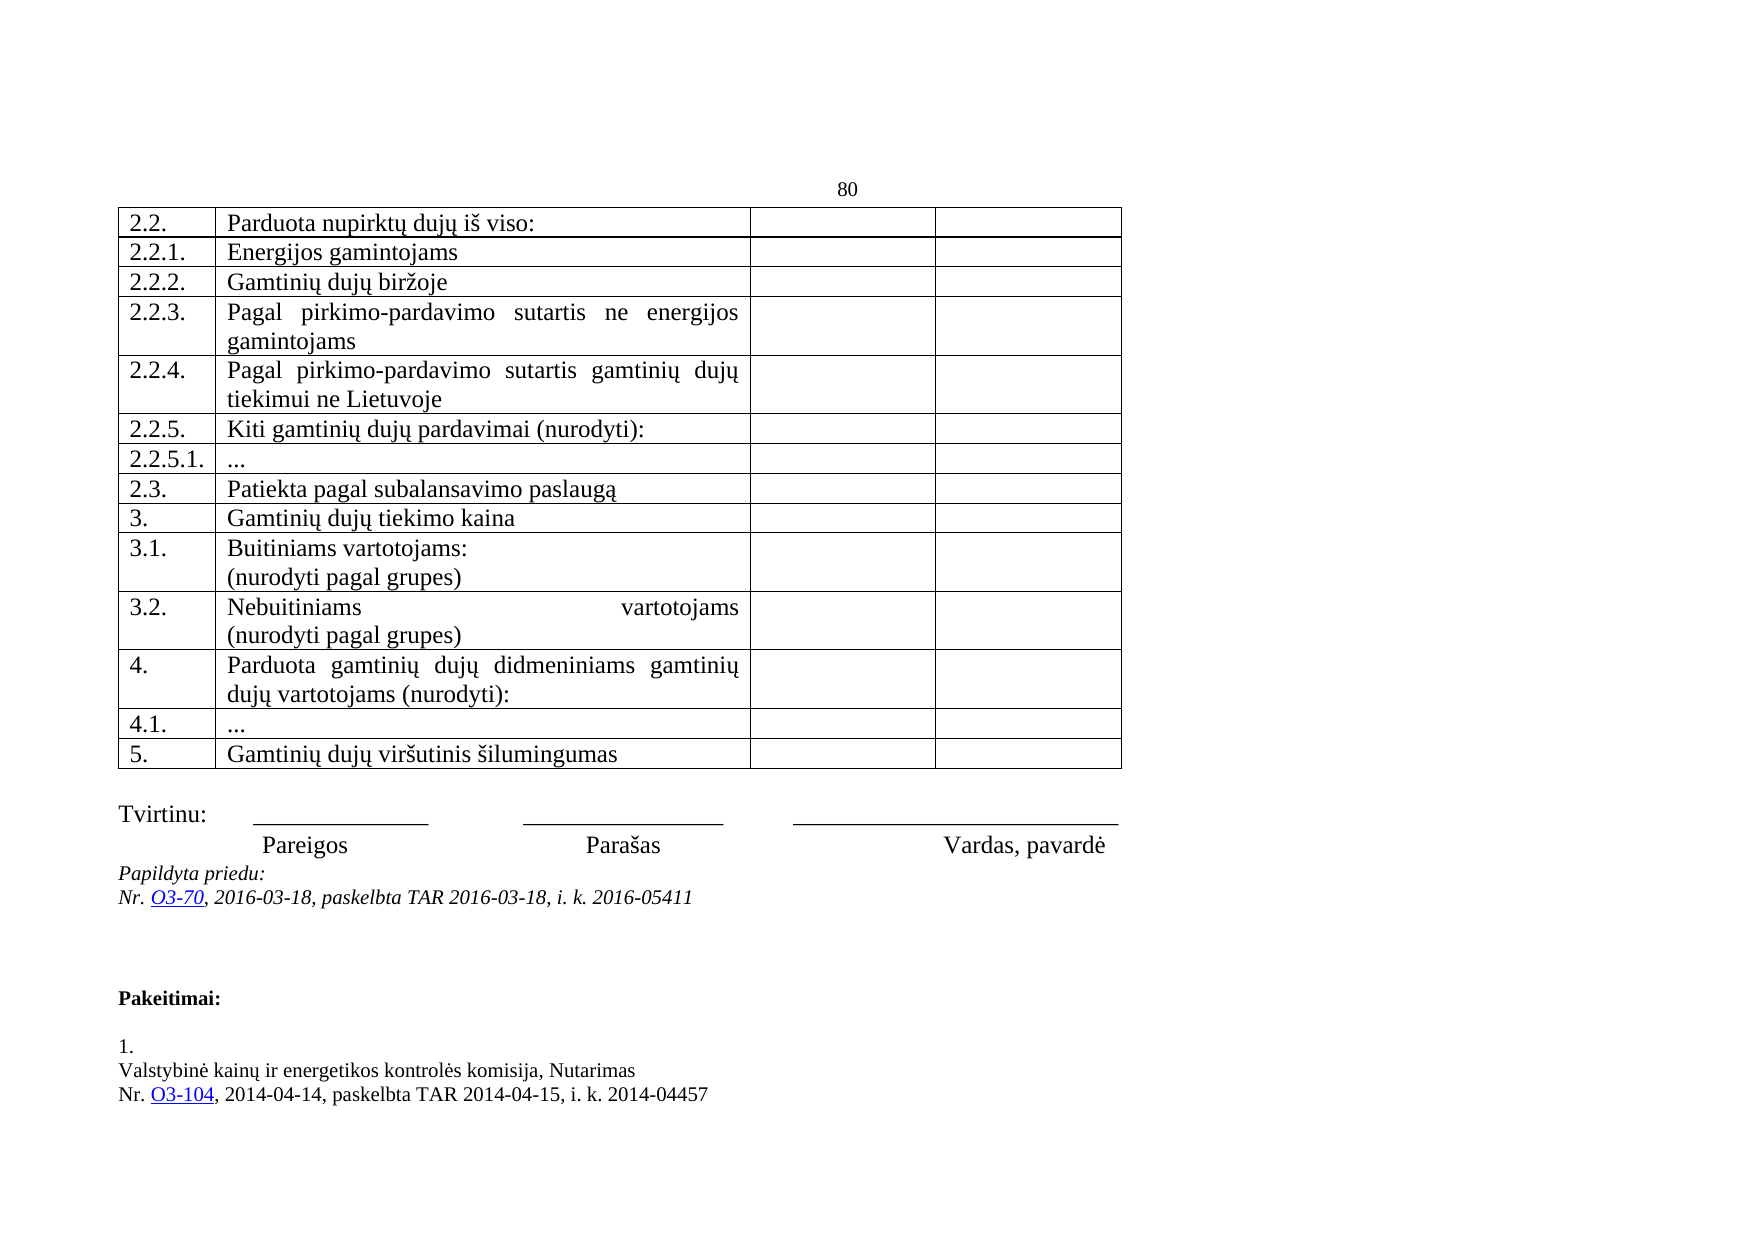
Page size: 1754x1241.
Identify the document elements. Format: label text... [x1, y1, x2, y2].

table_cell [936, 650, 1121, 708]
table_cell 3.1. [119, 533, 215, 591]
table_cell [936, 739, 1121, 767]
table_cell [936, 297, 1121, 354]
text Valstybinė kainų ir energetikos kontrolės komisija, Nutarimas [118, 1058, 1577, 1082]
table_cell [936, 474, 1121, 502]
table_cell [936, 208, 1121, 236]
table_cell Parduota nupirktų dujų iš viso: [216, 208, 750, 236]
table_cell 3. [119, 504, 215, 532]
table_cell Kiti gamtinių dujų pardavimai (nurodyti): [216, 414, 750, 443]
table_cell [936, 414, 1121, 443]
table_cell 2.2.3. [119, 297, 215, 354]
table_cell [751, 208, 935, 236]
table_cell [751, 739, 935, 767]
table_cell 2.2.5.1. [119, 444, 215, 473]
table_cell 3.2. [119, 592, 215, 649]
table_cell [751, 709, 935, 738]
table_cell 2.2.4. [119, 356, 215, 413]
table_cell 2.2.2. [119, 267, 215, 296]
table_cell [751, 356, 935, 413]
table_cell 2.3. [119, 474, 215, 502]
text Pakeitimai: [118, 986, 1577, 1010]
table_cell [751, 297, 935, 354]
text Tvirtinu: ______________ ________________ __________________________ [118, 799, 1577, 828]
table_cell ... [216, 709, 750, 738]
table_cell [751, 267, 935, 296]
table_cell Patiekta pagal subalansavimo paslaugą [216, 474, 750, 502]
table_cell 2.2.1. [119, 238, 215, 266]
table_cell Parduota gamtinių dujų didmeniniams gamtinių dujų vartotojams (nurodyti): [216, 650, 750, 708]
table_cell [751, 414, 935, 443]
table_cell [751, 533, 935, 591]
table_cell [936, 356, 1121, 413]
table_cell [936, 504, 1121, 532]
table_cell 2.2.5. [119, 414, 215, 443]
table_cell ... [216, 444, 750, 473]
table_cell [751, 504, 935, 532]
table_cell [936, 709, 1121, 738]
table_cell [936, 267, 1121, 296]
table_cell [751, 238, 935, 266]
table_cell Pagal pirkimo-pardavimo sutartis ne energijos gamintojams [216, 297, 750, 354]
table_cell [751, 650, 935, 708]
table_cell [751, 592, 935, 649]
text Nr. O3-70, 2016-03-18, paskelbta TAR 2016-03-18, i. k. 2016-05411 [118, 885, 1577, 909]
table_cell 4.1. [119, 709, 215, 738]
table_cell [936, 592, 1121, 649]
table_cell Gamtinių dujų tiekimo kaina [216, 504, 750, 532]
table_cell [936, 238, 1121, 266]
table_cell [936, 444, 1121, 473]
table_cell 2.2. [119, 208, 215, 236]
table_cell 5. [119, 739, 215, 767]
table_cell [751, 444, 935, 473]
table_cell [936, 533, 1121, 591]
table_cell Gamtinių dujų biržoje [216, 267, 750, 296]
table_cell [751, 474, 935, 502]
table_cell Energijos gamintojams [216, 238, 750, 266]
table_cell Nebuitiniams vartotojams (nurodyti pagal grupes) [216, 592, 750, 649]
table_cell Gamtinių dujų viršutinis šilumingumas [216, 739, 750, 767]
table_cell Buitiniams vartotojams: (nurodyti pagal grupes) [216, 533, 750, 591]
text Nr. O3-104, 2014-04-14, paskelbta TAR 2014-04-15, i. k. 2014-04457 [118, 1082, 1577, 1106]
table_cell 4. [119, 650, 215, 708]
table_cell Pagal pirkimo-pardavimo sutartis gamtinių dujų tiekimui ne Lietuvoje [216, 356, 750, 413]
text 1. [118, 1034, 1577, 1058]
text Pareigos Parašas Vardas, pavardė [118, 830, 1577, 859]
text Papildyta priedu: [118, 861, 1577, 885]
